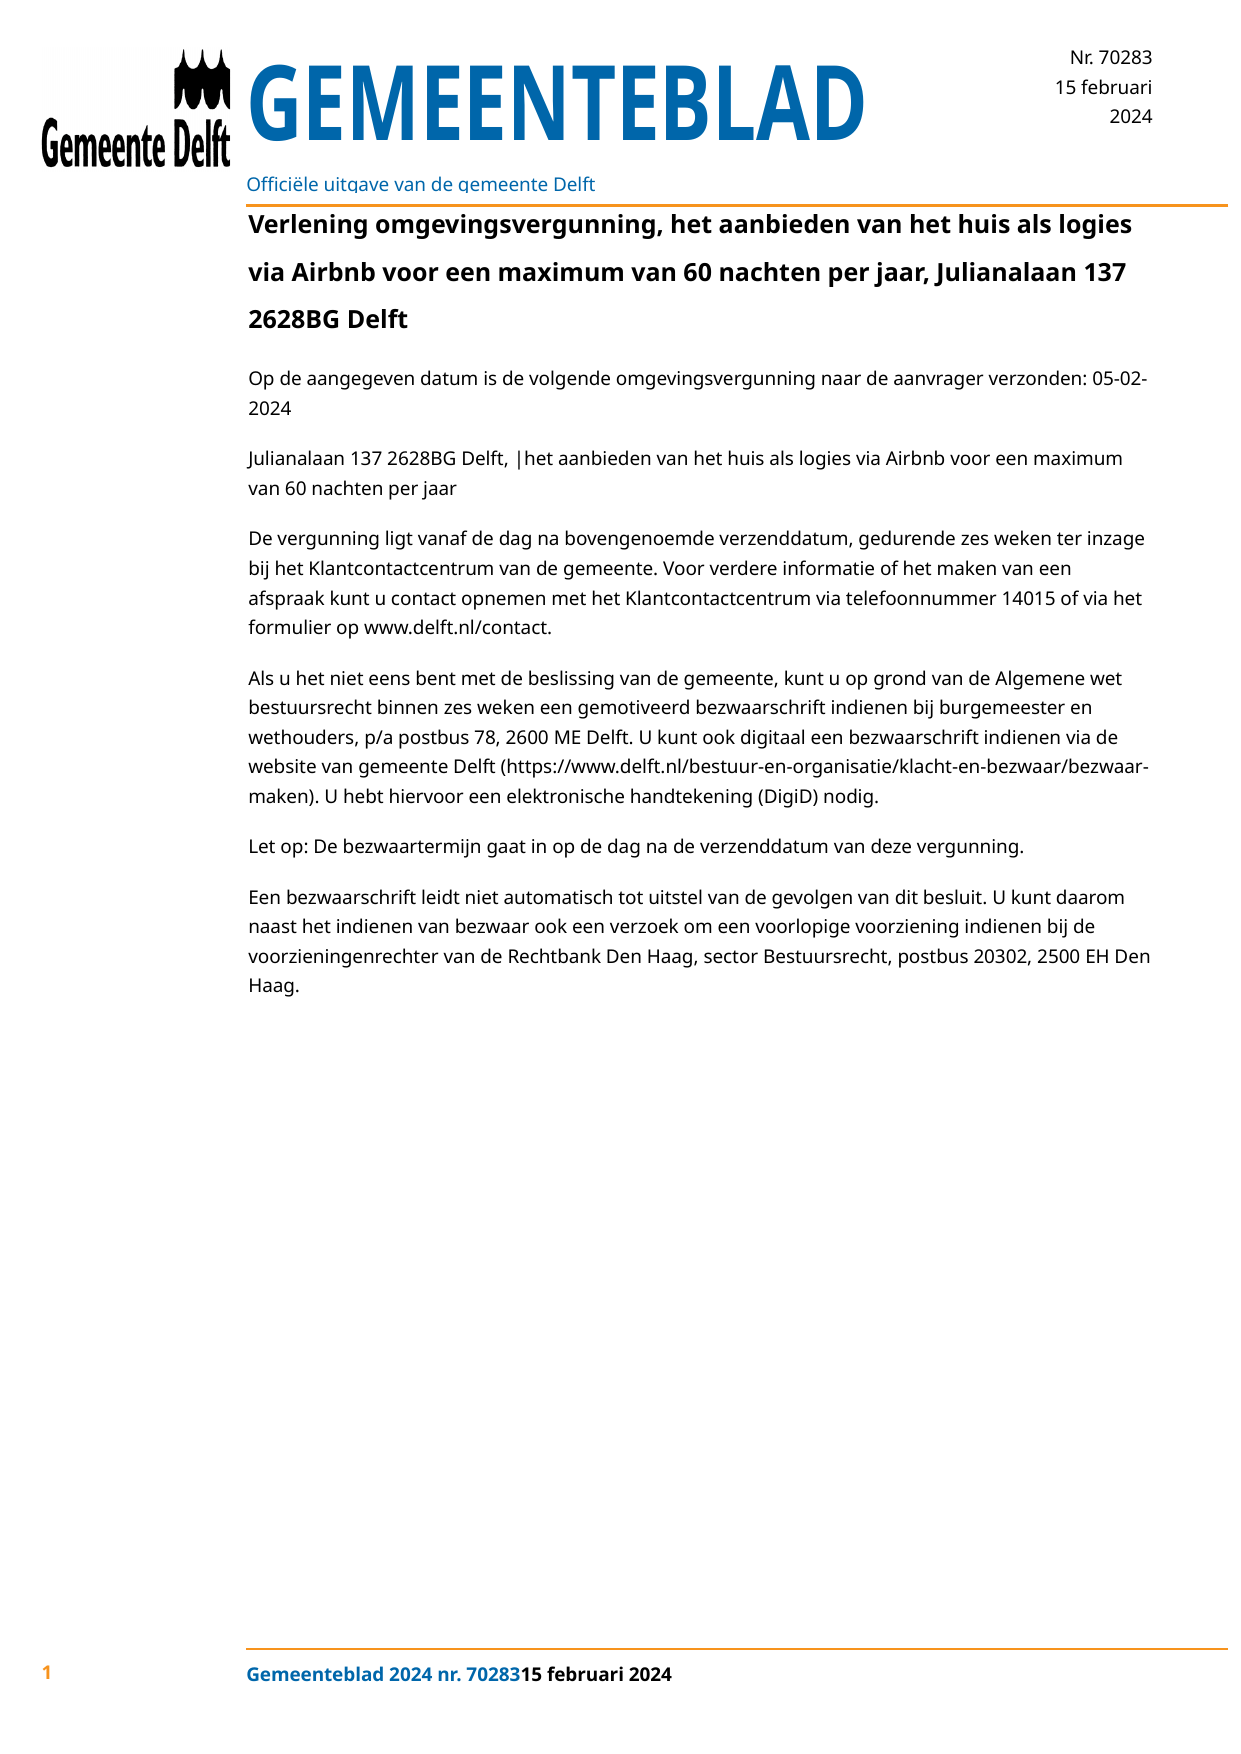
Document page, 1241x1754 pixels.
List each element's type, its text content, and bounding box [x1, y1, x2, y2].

text Als u het niet eens bent met de beslissing van de gemeente, kunt u op grond van de Algemene wet bestuursrecht binnen zes weken een gemotiveerd bezwaarschrift indienen bij burgemeester en wethouders, p/a postbus 78, 2600 ME Delft. U kunt ook digitaal een bezwaarschrift indienen via de website van gemeente Delft (https://www.delft.nl/bestuur-en-organisatie/klacht-en-bezwaar/bezwaar-maken). U hebt hiervoor een elektronische handtekening (DigiD) nodig. [248, 665, 1152, 809]
text Let op: De bezwaartermijn gaat in op de dag na de verzenddatum van deze vergunning. [248, 833, 1152, 859]
picture [41, 47, 231, 172]
text Julianalaan 137 2628BG Delft, |het aanbieden van het huis als logies via Airbnb voor een maximum van 60 nachten per jaar [248, 446, 1152, 501]
text Een bezwaarschrift leidt niet automatisch tot uitstel van de gevolgen van dit besluit. U kunt daarom naast het indienen van bezwaar ook een verzoek om een voorlopige voorziening indienen bij de voorzieningenrechter van de Rechtbank Den Haag, sector Bestuursrecht, postbus 20302, 2500 EH Den Haag. [248, 884, 1152, 998]
text Verlening omgevingsvergunning, het aanbieden van het huis als logies via Airbnb voor een maximum van 60 nachten per jaar, Julianalaan 137 2628BG Delft [248, 207, 1152, 336]
text De vergunning ligt vanaf de dag na bovengenoemde verzenddatum, gedurende zes weken ter inzage bij het Klantcontactcentrum van de gemeente. Voor verdere informatie of het maken van een afspraak kunt u contact opnemen met het Klantcontactcentrum via telefoonnummer 14015 of via het formulier op www.delft.nl/contact. [248, 526, 1152, 640]
text Op de aangegeven datum is de volgende omgevingsvergunning naar de aanvrager verzonden: 05-02-2024 [248, 366, 1152, 421]
